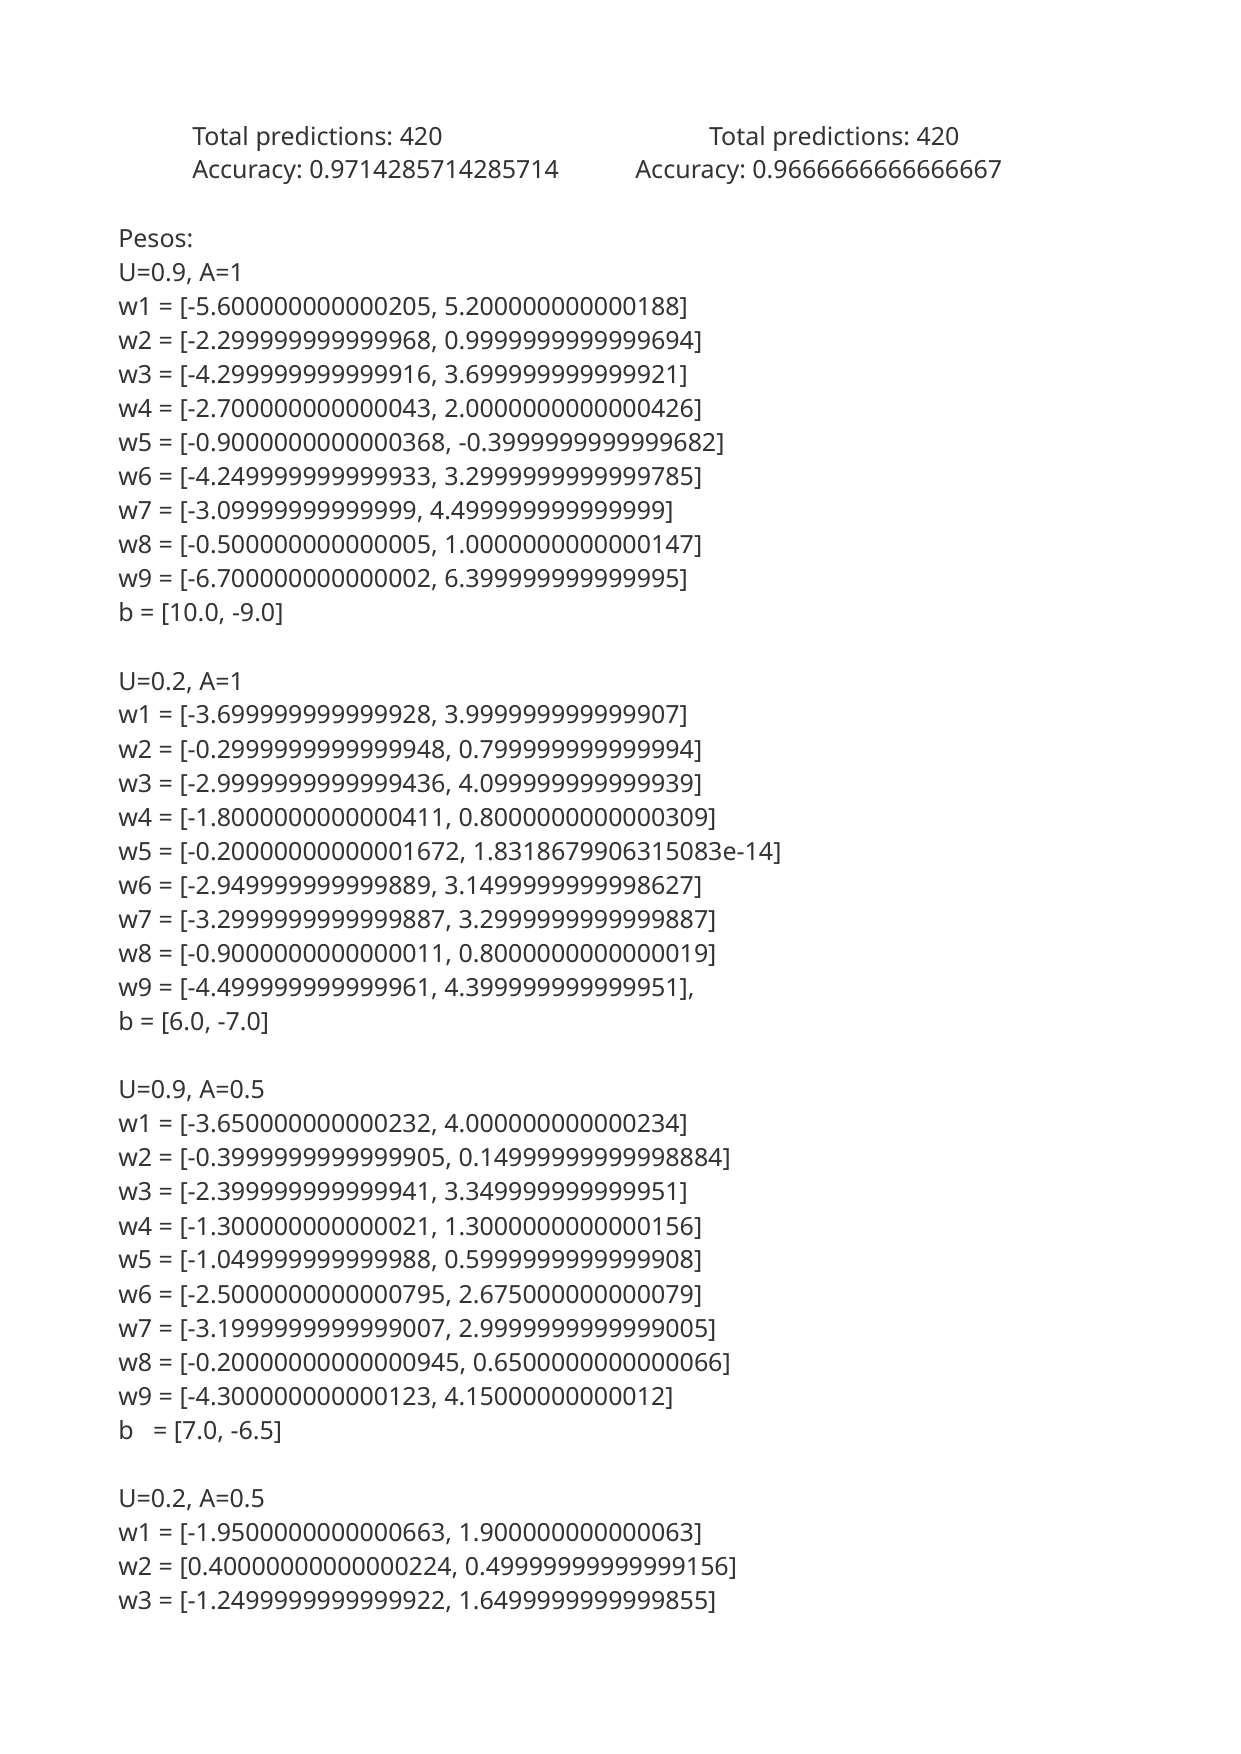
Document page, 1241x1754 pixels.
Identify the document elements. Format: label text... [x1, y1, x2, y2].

text w4 = [-1.8000000000000411, 0.8000000000000309] [118, 799, 1122, 833]
text w3 = [-4.299999999999916, 3.699999999999921] [118, 357, 1122, 391]
text w1 = [-5.600000000000205, 5.200000000000188] [118, 288, 1122, 322]
text b = [7.0, -6.5] [118, 1412, 1122, 1447]
text w1 = [-1.9500000000000663, 1.900000000000063] [118, 1515, 1122, 1549]
text w2 = [-2.299999999999968, 0.9999999999999694] [118, 322, 1122, 357]
text w2 = [-0.3999999999999905, 0.14999999999998884] [118, 1140, 1122, 1174]
text w3 = [-2.9999999999999436, 4.099999999999939] [118, 765, 1122, 799]
text w2 = [0.40000000000000224, 0.49999999999999156] [118, 1549, 1122, 1583]
text U=0.2, A=0.5 [118, 1481, 1122, 1515]
text Total predictions: 420 Total predictions: 420 [118, 118, 1122, 152]
text w5 = [-0.20000000000001672, 1.8318679906315083e-14] [118, 833, 1122, 867]
text w6 = [-4.249999999999933, 3.2999999999999785] [118, 459, 1122, 493]
text b = [10.0, -9.0] [118, 595, 1122, 629]
text w4 = [-2.700000000000043, 2.0000000000000426] [118, 391, 1122, 425]
text w3 = [-1.2499999999999922, 1.6499999999999855] [118, 1583, 1122, 1617]
text w2 = [-0.2999999999999948, 0.799999999999994] [118, 731, 1122, 765]
text w8 = [-0.9000000000000011, 0.8000000000000019] [118, 936, 1122, 970]
text w9 = [-4.499999999999961, 4.399999999999951], [118, 970, 1122, 1004]
text w5 = [-1.049999999999988, 0.5999999999999908] [118, 1242, 1122, 1276]
text w3 = [-2.399999999999941, 3.349999999999951] [118, 1174, 1122, 1208]
text w6 = [-2.949999999999889, 3.1499999999998627] [118, 867, 1122, 902]
text w8 = [-0.20000000000000945, 0.6500000000000066] [118, 1344, 1122, 1378]
text Pesos: [118, 220, 1122, 254]
text w1 = [-3.699999999999928, 3.999999999999907] [118, 697, 1122, 731]
text w5 = [-0.9000000000000368, -0.3999999999999682] [118, 425, 1122, 459]
text U=0.9, A=0.5 [118, 1072, 1122, 1106]
text U=0.2, A=1 [118, 663, 1122, 697]
text w4 = [-1.300000000000021, 1.3000000000000156] [118, 1208, 1122, 1242]
text w9 = [-6.700000000000002, 6.399999999999995] [118, 561, 1122, 595]
text U=0.9, A=1 [118, 254, 1122, 288]
text w9 = [-4.300000000000123, 4.15000000000012] [118, 1378, 1122, 1412]
text Accuracy: 0.9714285714285714 Accuracy: 0.9666666666666667 [118, 152, 1122, 186]
text b = [6.0, -7.0] [118, 1004, 1122, 1038]
text w7 = [-3.2999999999999887, 3.2999999999999887] [118, 902, 1122, 936]
text w1 = [-3.650000000000232, 4.000000000000234] [118, 1106, 1122, 1140]
text w6 = [-2.5000000000000795, 2.675000000000079] [118, 1276, 1122, 1310]
text w7 = [-3.1999999999999007, 2.9999999999999005] [118, 1310, 1122, 1344]
text w8 = [-0.500000000000005, 1.0000000000000147] [118, 527, 1122, 561]
text w7 = [-3.09999999999999, 4.499999999999999] [118, 493, 1122, 527]
